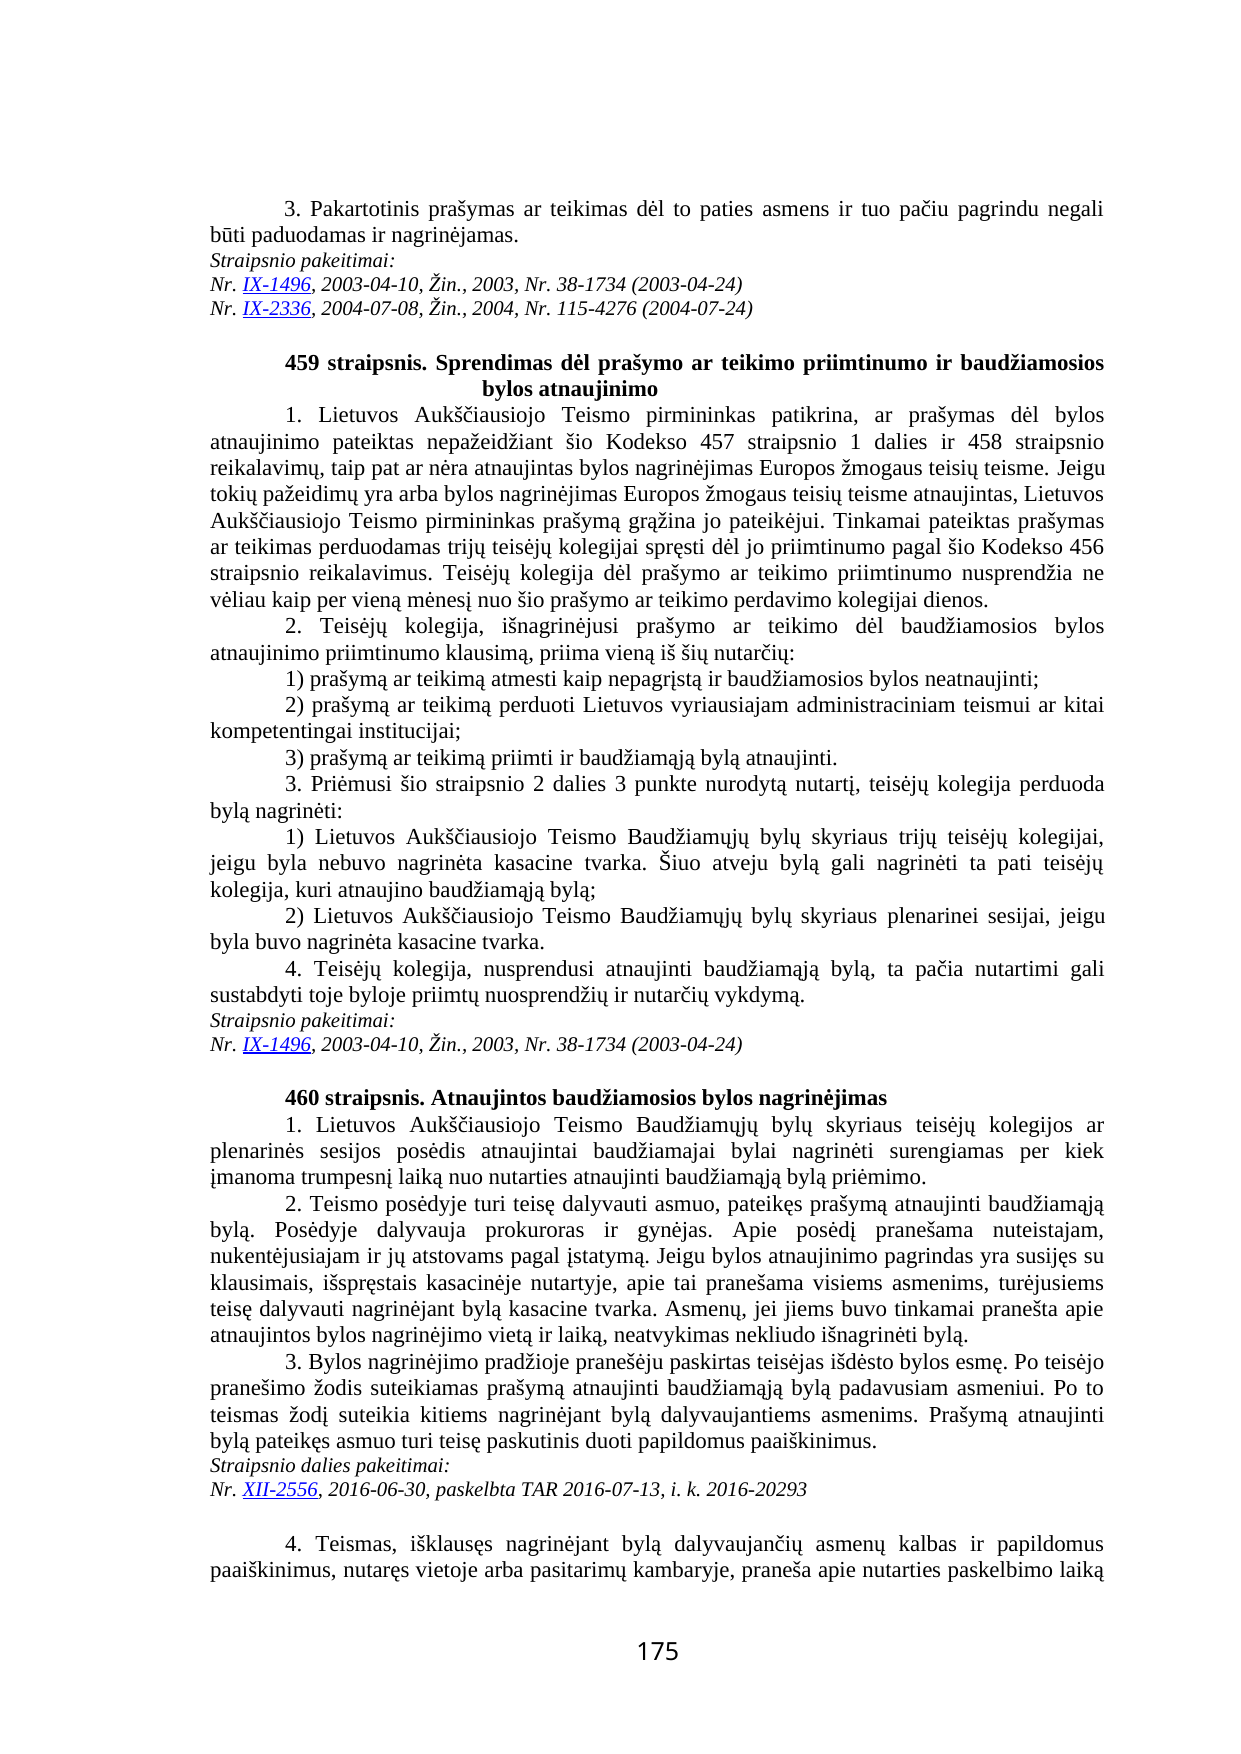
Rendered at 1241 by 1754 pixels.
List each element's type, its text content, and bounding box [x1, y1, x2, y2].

text 1. Lietuvos Aukščiausiojo Teismo Baudžiamųjų bylų skyriaus teisėjų kolegijos ar plenarinės sesijos posėdis atnaujintai baudžiamajai bylai nagrinėti surengiamas per kiek įmanoma trumpesnį laiką nuo nutarties atnaujinti baudžiamąją bylą priėmimo. [210, 1111, 1106, 1190]
text 3. Pakartotinis prašymas ar teikimas dėl to paties asmens ir tuo pačiu pagrindu negali būti paduodamas ir nagrinėjamas. [210, 195, 1106, 248]
text 2. Teisėjų kolegija, išnagrinėjusi prašymo ar teikimo dėl baudžiamosios bylos atnaujinimo priimtinumo klausimą, priima vieną iš šių nutarčių: [210, 612, 1106, 665]
text 1. Lietuvos Aukščiausiojo Teismo pirmininkas patikrina, ar prašymas dėl bylos atnaujinimo pateiktas nepažeidžiant šio Kodekso 457 straipsnio 1 dalies ir 458 straipsnio reikalavimų, taip pat ar nėra atnaujintas bylos nagrinėjimas Europos žmogaus teisių teisme. Jeigu tokių pažeidimų yra arba bylos nagrinėjimas Europos žmogaus teisių teisme atnaujintas, Lietuvos Aukščiausiojo Teismo pirmininkas prašymą grąžina jo pateikėjui. Tinkamai pateiktas prašymas ar teikimas perduodamas trijų teisėjų kolegijai spręsti dėl jo priimtinumo pagal šio Kodekso 456 straipsnio reikalavimus. Teisėjų kolegija dėl prašymo ar teikimo priimtinumo nusprendžia ne vėliau kaip per vieną mėnesį nuo šio prašymo ar teikimo perdavimo kolegijai dienos. [210, 401, 1106, 612]
text 4. Teismas, išklausęs nagrinėjant bylą dalyvaujančių asmenų kalbas ir papildomus paaiškinimus, nutaręs vietoje arba pasitarimų kambaryje, praneša apie nutarties paskelbimo laiką [210, 1530, 1106, 1583]
text 2. Teismo posėdyje turi teisę dalyvauti asmuo, pateikęs prašymą atnaujinti baudžiamąją bylą. Posėdyje dalyvauja prokuroras ir gynėjas. Apie posėdį pranešama nuteistajam, nukentėjusiajam ir jų atstovams pagal įstatymą. Jeigu bylos atnaujinimo pagrindas yra susijęs su klausimais, išspręstais kasacinėje nutartyje, apie tai pranešama visiems asmenims, turėjusiems teisę dalyvauti nagrinėjant bylą kasacine tvarka. Asmenų, jei jiems buvo tinkamai pranešta apie atnaujintos bylos nagrinėjimo vietą ir laiką, neatvykimas nekliudo išnagrinėti bylą. [210, 1190, 1106, 1348]
text 2) Lietuvos Aukščiausiojo Teismo Baudžiamųjų bylų skyriaus plenarinei sesijai, jeigu byla buvo nagrinėta kasacine tvarka. [210, 902, 1106, 955]
text 2) prašymą ar teikimą perduoti Lietuvos vyriausiajam administraciniam teismui ar kitai kompetentingai institucijai; [210, 691, 1106, 744]
text Straipsnio pakeitimai: [210, 1007, 1106, 1032]
text Nr. IX-1496, 2003-04-10, Žin., 2003, Nr. 38-1734 (2003-04-24) [210, 272, 1106, 296]
text 3. Priėmusi šio straipsnio 2 dalies 3 punkte nurodytą nutartį, teisėjų kolegija perduoda bylą nagrinėti: [210, 770, 1106, 823]
text 460 straipsnis. Atnaujintos baudžiamosios bylos nagrinėjimas [210, 1084, 1106, 1111]
text 3) prašymą ar teikimą priimti ir baudžiamąją bylą atnaujinti. [210, 744, 1106, 770]
text Nr. XII-2556, 2016-06-30, paskelbta TAR 2016-07-13, i. k. 2016-20293 [210, 1477, 1106, 1501]
text Straipsnio dalies pakeitimai: [210, 1453, 1106, 1477]
text 1) prašymą ar teikimą atmesti kaip nepagrįstą ir baudžiamosios bylos neatnaujinti; [210, 665, 1106, 691]
text 3. Bylos nagrinėjimo pradžioje pranešėju paskirtas teisėjas išdėsto bylos esmę. Po teisėjo pranešimo žodis suteikiamas prašymą atnaujinti baudžiamąją bylą padavusiam asmeniui. Po to teismas žodį suteikia kitiems nagrinėjant bylą dalyvaujantiems asmenims. Prašymą atnaujinti bylą pateikęs asmuo turi teisę paskutinis duoti papildomus paaiškinimus. [210, 1348, 1106, 1453]
text Nr. IX-1496, 2003-04-10, Žin., 2003, Nr. 38-1734 (2003-04-24) [210, 1032, 1106, 1056]
text 459 straipsnis. Sprendimas dėl prašymo ar teikimo priimtinumo ir baudžiamosios bylos atnaujinimo [285, 349, 1106, 401]
text Straipsnio pakeitimai: [210, 248, 1106, 272]
text Nr. IX-2336, 2004-07-08, Žin., 2004, Nr. 115-4276 (2004-07-24) [210, 296, 1106, 320]
text 4. Teisėjų kolegija, nusprendusi atnaujinti baudžiamąją bylą, ta pačia nutartimi gali sustabdyti toje byloje priimtų nuosprendžių ir nutarčių vykdymą. [210, 955, 1106, 1007]
text 1) Lietuvos Aukščiausiojo Teismo Baudžiamųjų bylų skyriaus trijų teisėjų kolegijai, jeigu byla nebuvo nagrinėta kasacine tvarka. Šiuo atveju bylą gali nagrinėti ta pati teisėjų kolegija, kuri atnaujino baudžiamąją bylą; [210, 823, 1106, 902]
